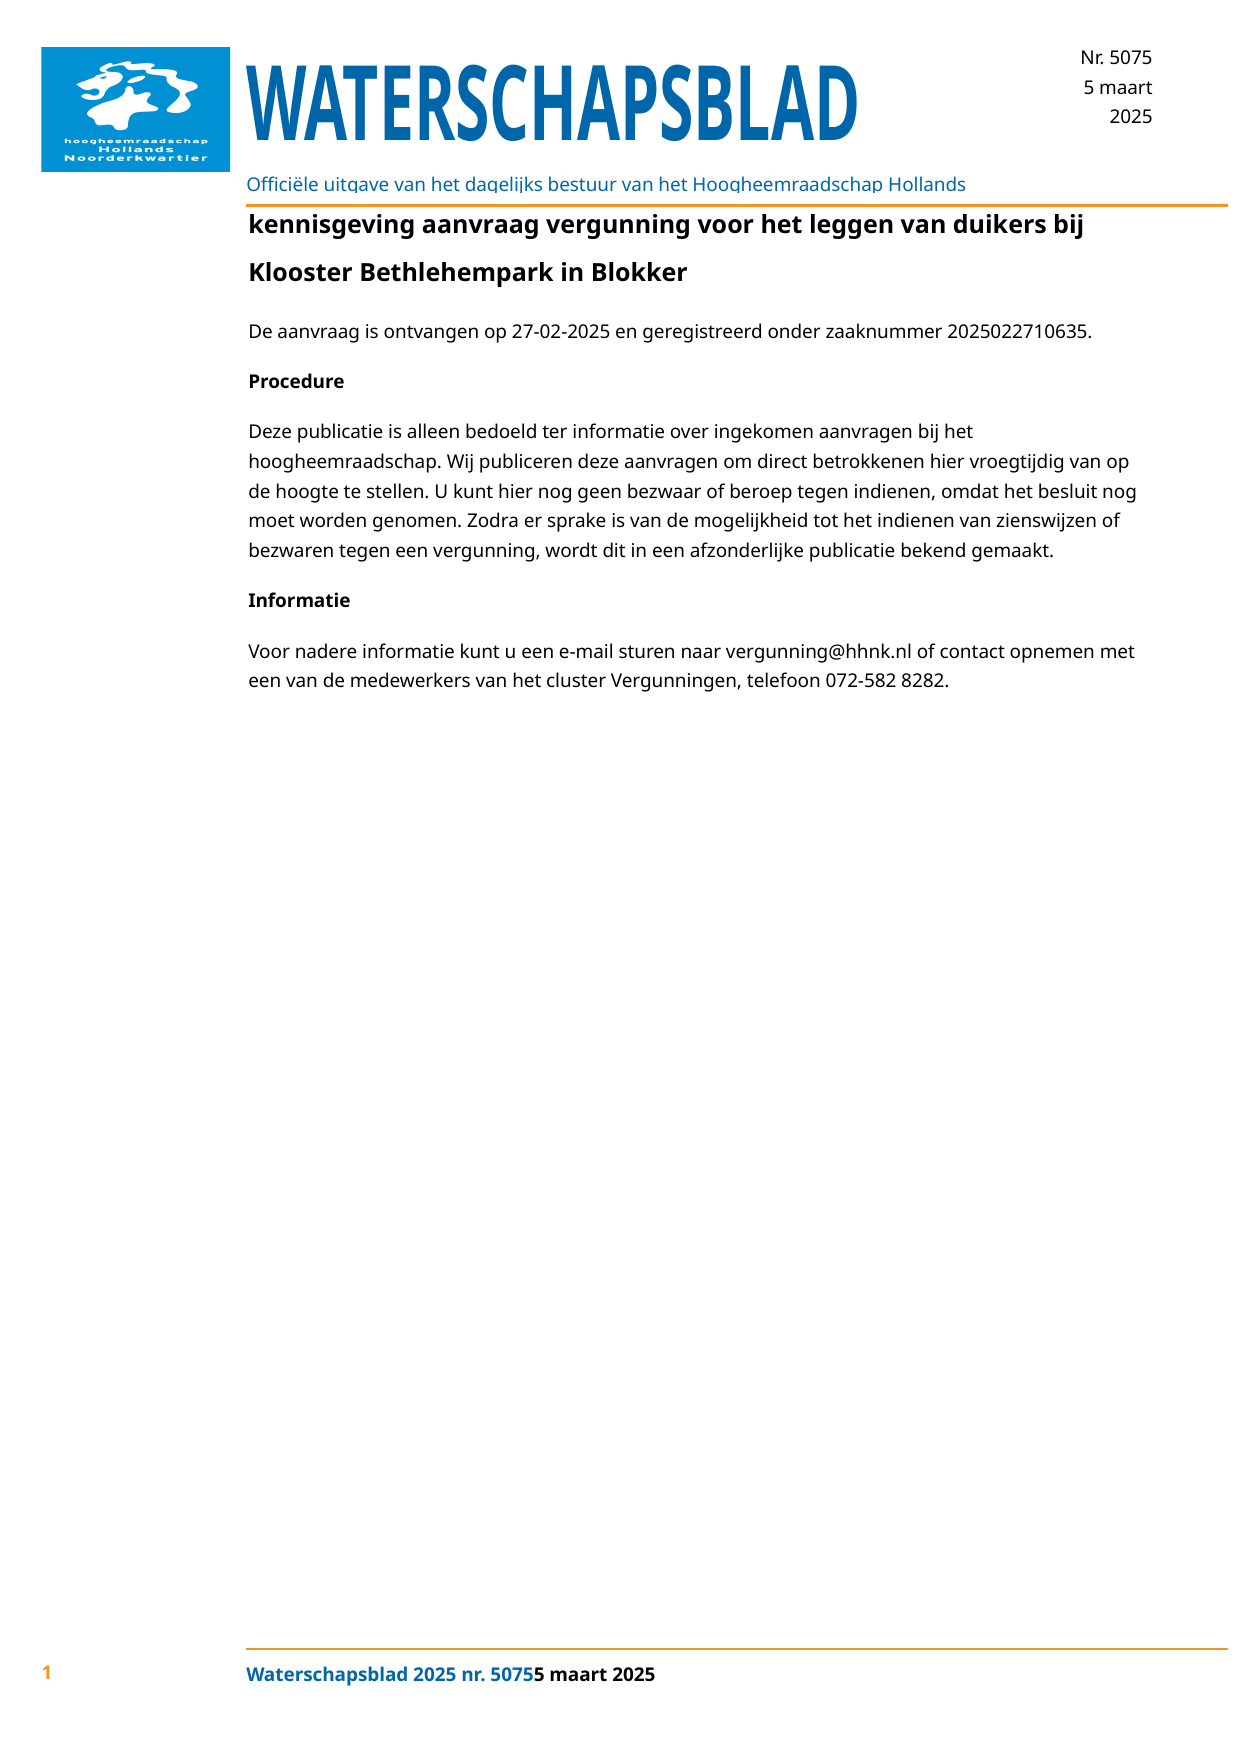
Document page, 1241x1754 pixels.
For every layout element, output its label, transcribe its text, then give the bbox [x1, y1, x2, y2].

text Procedure [248, 368, 1152, 394]
text Deze publicatie is alleen bedoeld ter informatie over ingekomen aanvragen bij het hoogheemraadschap. Wij publiceren deze aanvragen om direct betrokkenen hier vroegtijdig van op de hoogte te stellen. U kunt hier nog geen bezwaar of beroep tegen indienen, omdat het besluit nog moet worden genomen. Zodra er sprake is van de mogelijkheid tot het indienen van zienswijzen of bezwaren tegen een vergunning, wordt dit in een afzonderlijke publicatie bekend gemaakt. [248, 419, 1152, 563]
picture [118, 62, 197, 112]
picture [88, 87, 157, 130]
picture [78, 64, 122, 99]
text kennisgeving aanvraag vergunning voor het leggen van duikers bij Klooster Bethlehempark in Blokker [248, 207, 1152, 288]
text De aanvraag is ontvangen op 27-02-2025 en geregistreerd onder zaaknummer 2025022710635. [248, 318, 1152, 344]
text Informatie [248, 587, 1152, 613]
text Voor nadere informatie kunt u een e-mail sturen naar vergunning@hhnk.nl of contact opnemen met een van de medewerkers van het cluster Vergunningen, telefoon 072-582 8282. [248, 638, 1152, 693]
picture [129, 76, 144, 82]
